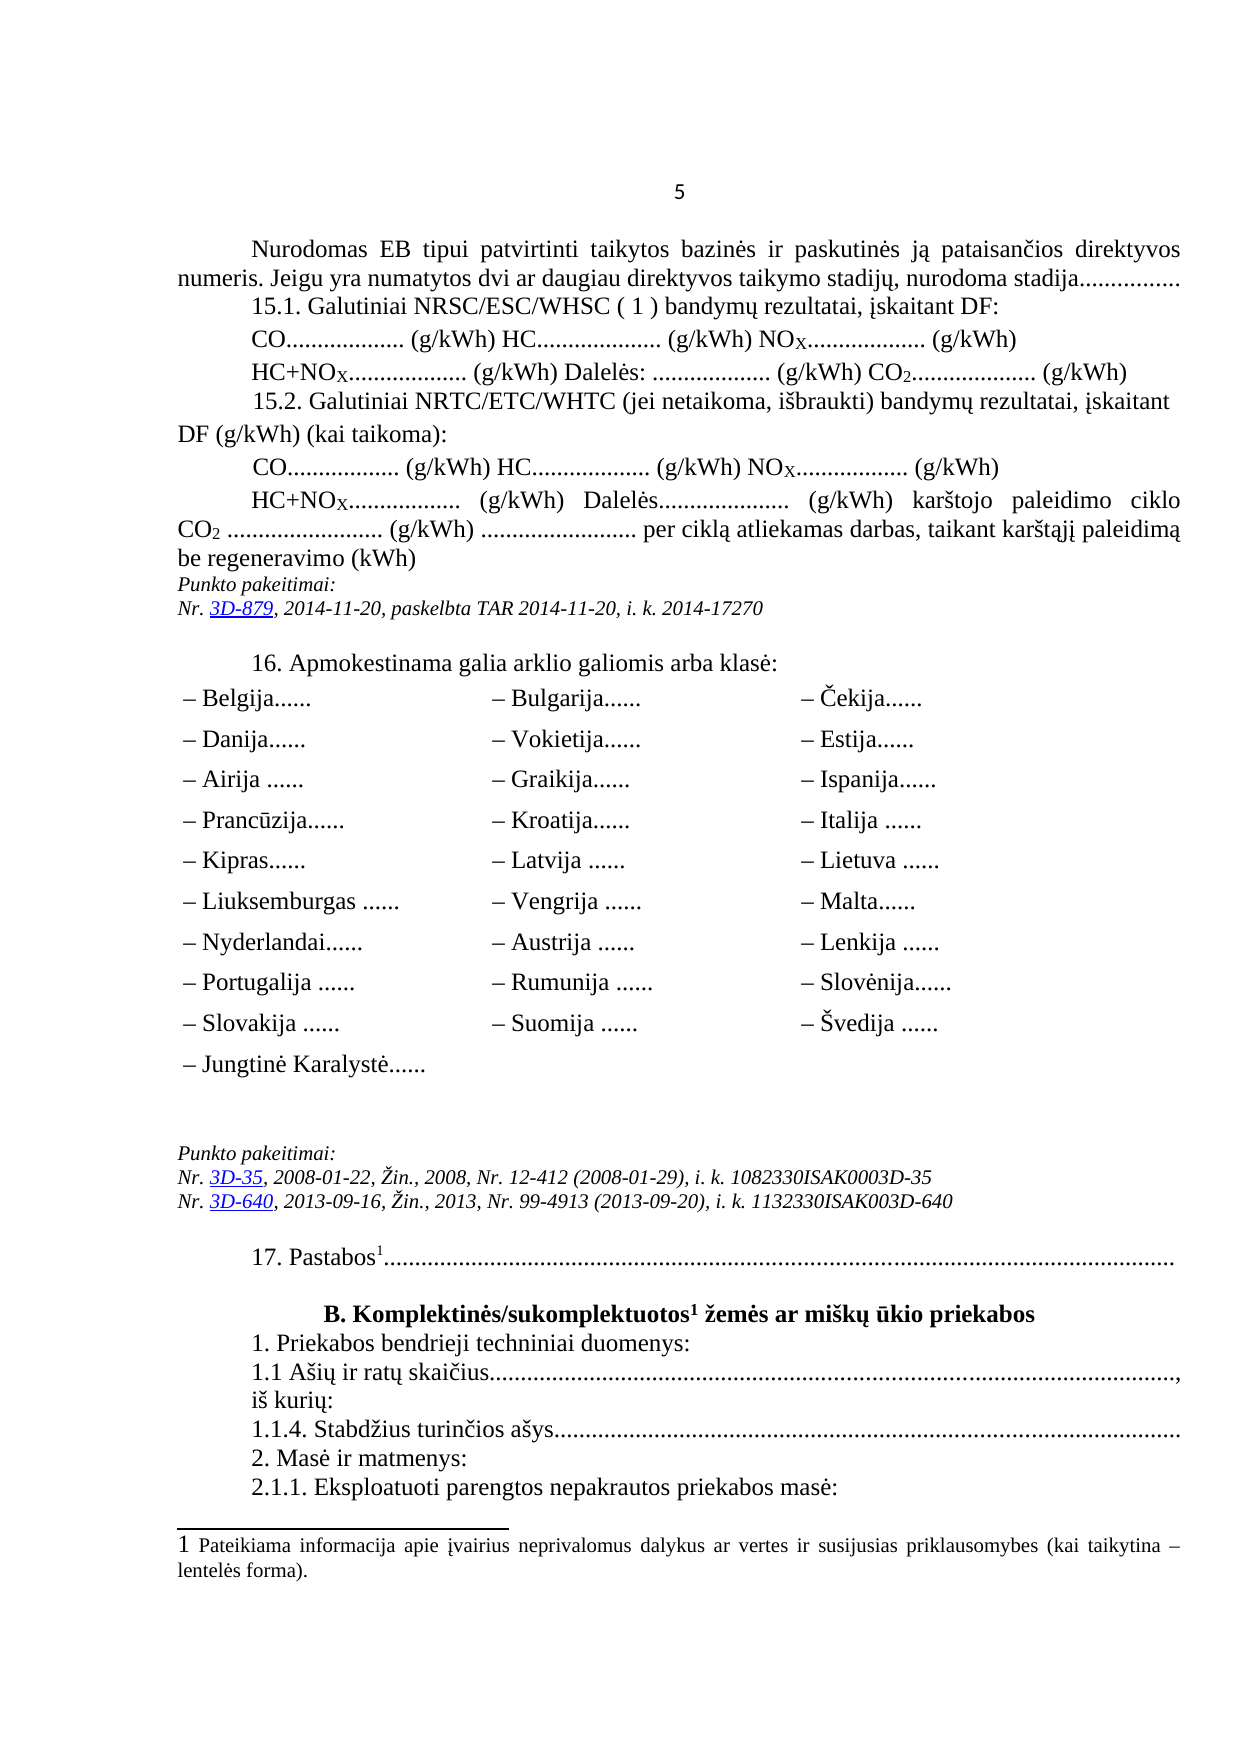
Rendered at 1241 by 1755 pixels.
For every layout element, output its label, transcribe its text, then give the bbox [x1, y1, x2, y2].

text 2. Masė ir matmenys: [177, 1443, 1181, 1472]
table_cell – Švedija ...... [795, 1002, 1122, 1043]
text iš kurių: [177, 1386, 1181, 1414]
text Punkto pakeitimai: [177, 572, 1181, 596]
text 1. Priekabos bendrieji techniniai duomenys: [177, 1328, 1181, 1357]
table_cell – Airija ...... [177, 759, 486, 799]
table_cell – Austrija ...... [486, 921, 795, 962]
table_cell – Malta...... [795, 880, 1122, 921]
table_cell – Kroatija...... [486, 799, 795, 840]
table_header – Bulgarija...... [486, 677, 795, 718]
table_cell [795, 1043, 1122, 1083]
table_cell – Kipras...... [177, 840, 486, 880]
table_header – Čekija...... [795, 677, 1122, 718]
table_cell – Nyderlandai...... [177, 921, 486, 962]
table_cell – Lenkija ...... [795, 921, 1122, 962]
text Nurodomas EB tipui patvirtinti taikytos bazinės ir paskutinės ją pataisančios direktyvos numeris. Jeigu yra numatytos dvi ar daugiau direktyvos taikymo stadijų, nurodoma stadija [177, 234, 1181, 291]
text Punkto pakeitimai: [177, 1141, 1181, 1165]
table_cell – Lietuva ...... [795, 840, 1122, 880]
table_cell – Danija...... [177, 718, 486, 758]
text Nr. 3D-640, 2013-09-16, Žin., 2013, Nr. 99-4913 (2013-09-20), i. k. 1132330ISAK003D-640 [177, 1189, 1181, 1213]
text 1.1 Ašių ir ratų skaičius ................................., [177, 1357, 1181, 1386]
table_cell – Estija...... [795, 718, 1122, 758]
text Nr. 3D-35, 2008-01-22, Žin., 2008, Nr. 12-412 (2008-01-29), i. k. 1082330ISAK0003D-35 [177, 1165, 1181, 1189]
table_cell – Liuksemburgas ...... [177, 880, 486, 921]
table_cell – Prancūzija...... [177, 799, 486, 840]
text 2.1.1. Eksploatuoti parengtos nepakrautos priekabos masė: [177, 1472, 1181, 1501]
table_cell – Slovėnija...... [795, 962, 1122, 1002]
text 1.1.4. Stabdžius turinčios ašys ........................ [177, 1414, 1181, 1443]
text 15.2. Galutiniai NRTC/ETC/WHTC (jei netaikoma, išbraukti) bandymų rezultatai, įskaitant DF (g/kWh) (kai taikoma): [177, 386, 1181, 448]
text 17. Pastabos ............................................. [177, 1242, 1181, 1271]
table_cell – Rumunija ...... [486, 962, 795, 1002]
text CO................... (g/kWh) HC.................... (g/kWh) NOX................... (g/kWh) [177, 324, 1181, 353]
table_cell – Vengrija ...... [486, 880, 795, 921]
table_cell – Italija ...... [795, 799, 1122, 840]
table_cell – Portugalija ...... [177, 962, 486, 1002]
table_cell [486, 1043, 795, 1083]
table_header – Belgija...... [177, 677, 486, 718]
table_cell – Suomija ...... [486, 1002, 795, 1043]
table_cell – Latvija ...... [486, 840, 795, 880]
table_cell – Vokietija...... [486, 718, 795, 758]
table_cell – Ispanija...... [795, 759, 1122, 799]
text CO.................. (g/kWh) HC................... (g/kWh) NOX.................. (g/kWh) [177, 452, 1181, 481]
text B. Komplektinės/sukomplektuotos1 žemės ar miškų ūkio priekabos [177, 1299, 1181, 1328]
table_cell – Jungtinė Karalystė...... [177, 1043, 486, 1083]
table_cell – Graikija...... [486, 759, 795, 799]
text HC+NOX.................. (g/kWh) Dalelės..................... (g/kWh) karštojo paleidimo ciklo CO2 ......................... (g/kWh) ......................... per ciklą atliekamas darbas, taikant karštąjį paleidimą be regeneravimo (kWh) [177, 485, 1181, 572]
text 16. Apmokestinama galia arklio galiomis arba klasė: [177, 648, 1181, 677]
text 15.1. Galutiniai NRSC/ESC/WHSC ( 1 ) bandymų rezultatai, įskaitant DF: [177, 291, 1181, 320]
text HC+NOX................... (g/kWh) Dalelės: ................... (g/kWh) CO2.................... (g/kWh) [177, 357, 1181, 386]
text Nr. 3D-879, 2014-11-20, paskelbta TAR 2014-11-20, i. k. 2014-17270 [177, 596, 1181, 620]
text Pateikiama informacija apie įvairius neprivalomus dalykus ar vertes ir susijusias priklausomybes (kai taikytina – lentelės forma). [177, 1529, 1181, 1582]
table_cell – Slovakija ...... [177, 1002, 486, 1043]
